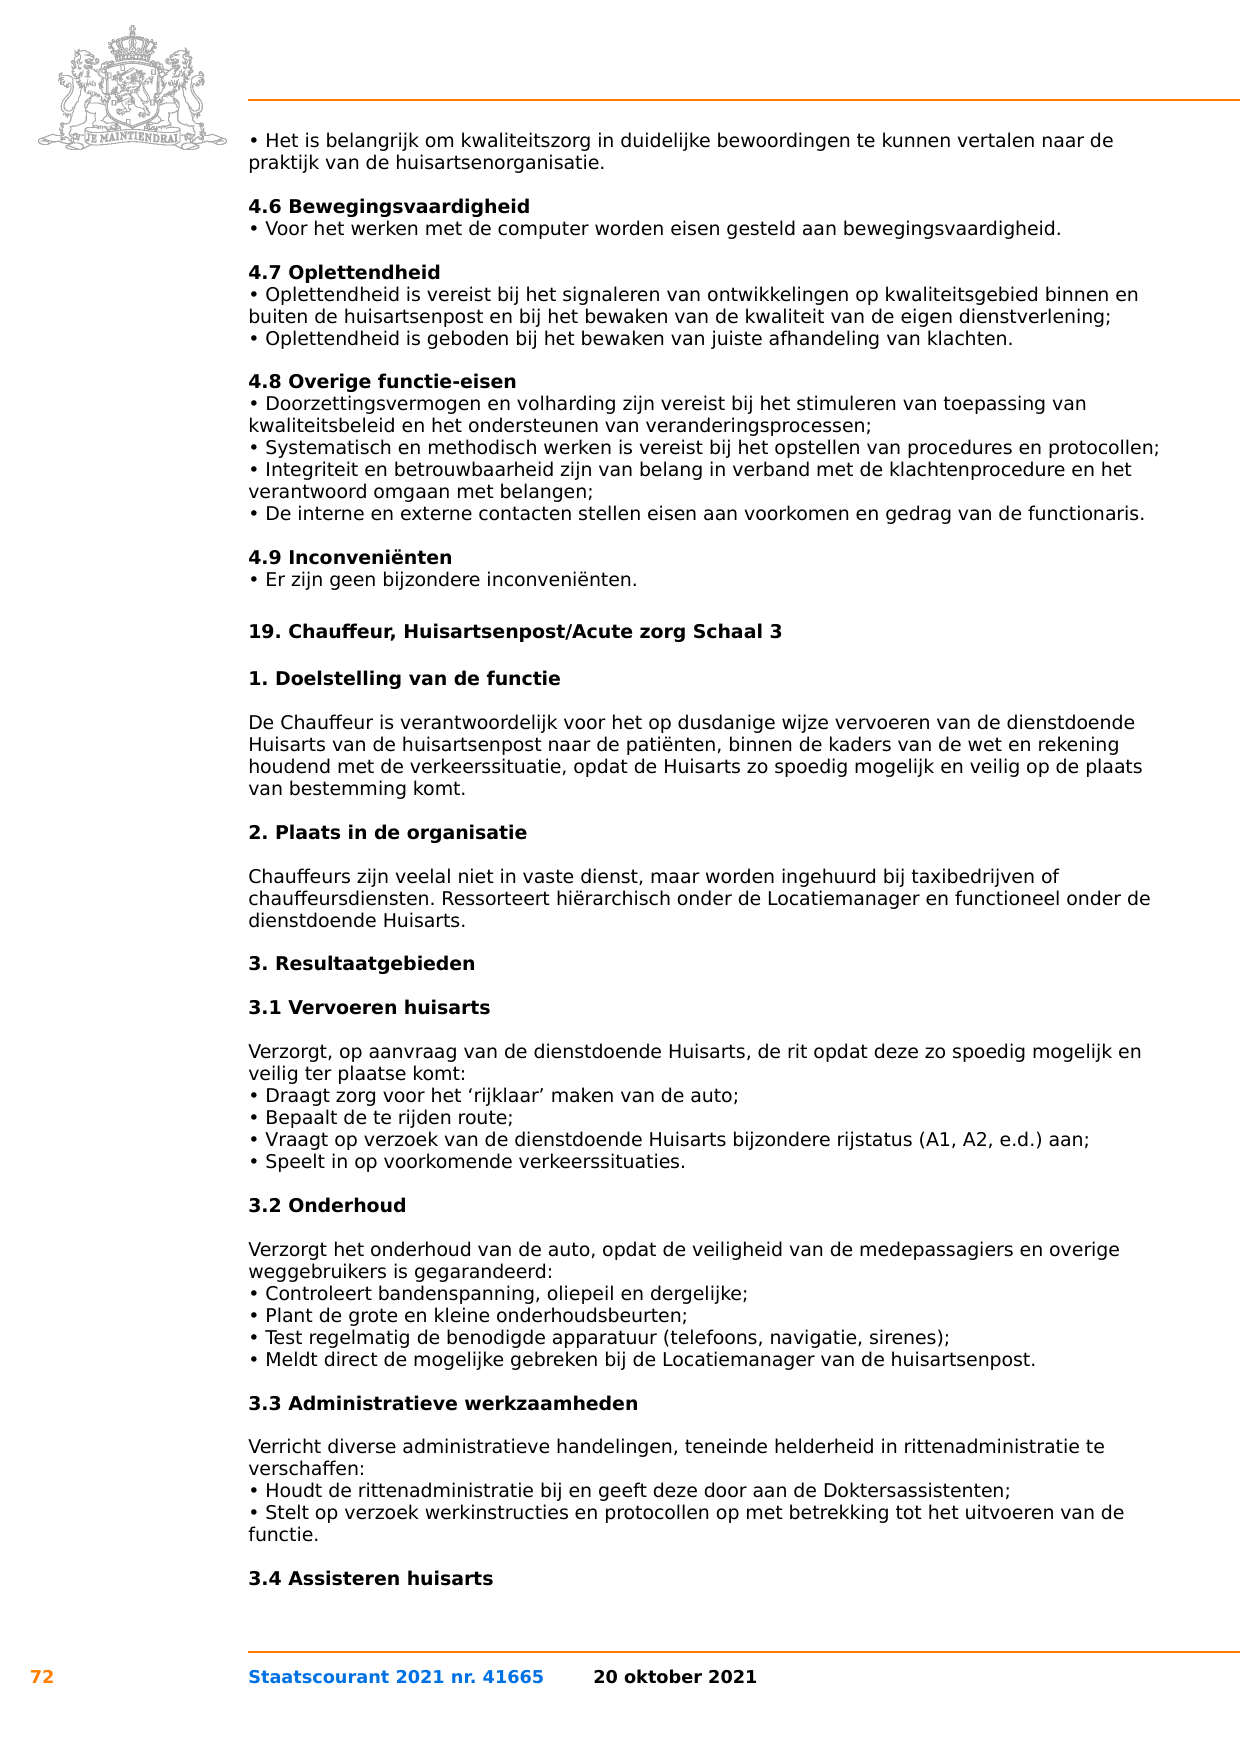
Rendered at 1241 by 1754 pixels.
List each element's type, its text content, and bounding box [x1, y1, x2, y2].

text 3.3 Administratieve werkzaamheden [248, 1392, 1163, 1414]
subtitle 2. Plaats in de organisatie [248, 822, 1163, 844]
text • Test regelmatig de benodigde apparatuur (telefoons, navigatie, sirenes); [248, 1327, 1163, 1348]
text • Oplettendheid is vereist bij het signaleren van ontwikkelingen op kwaliteitsgebied binnen en buiten de huisartsenpost en bij het bewaken van de kwaliteit van de eigen dienstverlening; [248, 283, 1163, 327]
text 3.4 Assisteren huisarts [248, 1568, 1163, 1590]
text De Chauffeur is verantwoordelijk voor het op dusdanige wijze vervoeren van de dienstdoende Huisarts van de huisartsenpost naar de patiënten, binnen de kaders van de wet en rekening houdend met de verkeerssituatie, opdat de Huisarts zo spoedig mogelijk en veilig op de plaats van bestemming komt. [248, 712, 1163, 800]
text • Integriteit en betrouwbaarheid zijn van belang in verband met de klachtenprocedure en het verantwoord omgaan met belangen; [248, 459, 1163, 503]
text Verzorgt, op aanvraag van de dienstdoende Huisarts, de rit opdat deze zo spoedig mogelijk en veilig ter plaatse komt: [248, 1041, 1163, 1085]
text • Voor het werken met de computer worden eisen gesteld aan bewegingsvaardigheid. [248, 218, 1163, 240]
text Verzorgt het onderhoud van de auto, opdat de veiligheid van de medepassagiers en overige weggebruikers is gegarandeerd: [248, 1239, 1163, 1283]
text • Doorzettingsvermogen en volharding zijn vereist bij het stimuleren van toepassing van kwaliteitsbeleid en het ondersteunen van veranderingsprocessen; [248, 393, 1163, 437]
text • Draagt zorg voor het ‘rijklaar’ maken van de auto; [248, 1085, 1163, 1107]
text Verricht diverse administratieve handelingen, teneinde helderheid in rittenadministratie te verschaffen: [248, 1436, 1163, 1480]
text • De interne en externe contacten stellen eisen aan voorkomen en gedrag van de functionaris. [248, 503, 1163, 525]
text • Systematisch en methodisch werken is vereist bij het opstellen van procedures en protocollen; [248, 437, 1163, 459]
subtitle 1. Doelstelling van de functie [248, 668, 1163, 690]
text • Speelt in op voorkomende verkeerssituaties. [248, 1151, 1163, 1173]
text • Controleert bandenspanning, oliepeil en dergelijke; [248, 1283, 1163, 1304]
subtitle 3. Resultaatgebieden [248, 953, 1163, 975]
text Chauffeurs zijn veelal niet in vaste dienst, maar worden ingehuurd bij taxibedrijven of chauffeursdiensten. Ressorteert hiërarchisch onder de Locatiemanager en functioneel onder de dienstdoende Huisarts. [248, 866, 1163, 931]
text • Meldt direct de mogelijke gebreken bij de Locatiemanager van de huisartsenpost. [248, 1348, 1163, 1371]
text • Houdt de rittenadministratie bij en geeft deze door aan de Doktersassistenten; [248, 1480, 1163, 1502]
text • Oplettendheid is geboden bij het bewaken van juiste afhandeling van klachten. [248, 327, 1163, 349]
text • Vraagt op verzoek van de dienstdoende Huisarts bijzondere rijstatus (A1, A2, e.d.) aan; [248, 1129, 1163, 1151]
text 4.9 Inconveniënten [248, 547, 1163, 569]
text • Plant de grote en kleine onderhoudsbeurten; [248, 1304, 1163, 1327]
text • Stelt op verzoek werkinstructies en protocollen op met betrekking tot het uitvoeren van de functie. [248, 1502, 1163, 1546]
text • Het is belangrijk om kwaliteitszorg in duidelijke bewoordingen te kunnen vertalen naar de praktijk van de huisartsenorganisatie. [248, 130, 1163, 174]
picture [38, 25, 227, 150]
text 3.1 Vervoeren huisarts [248, 997, 1163, 1019]
text 4.6 Bewegingsvaardigheid [248, 196, 1163, 218]
text 4.8 Overige functie-eisen [248, 371, 1163, 393]
text 3.2 Onderhoud [248, 1195, 1163, 1217]
subtitle 19. Chauffeur, Huisartsenpost/Acute zorg Schaal 3 [248, 621, 1163, 643]
text 4.7 Oplettendheid [248, 262, 1163, 283]
text • Bepaalt de te rijden route; [248, 1107, 1163, 1129]
text • Er zijn geen bijzondere inconveniënten. [248, 569, 1163, 591]
